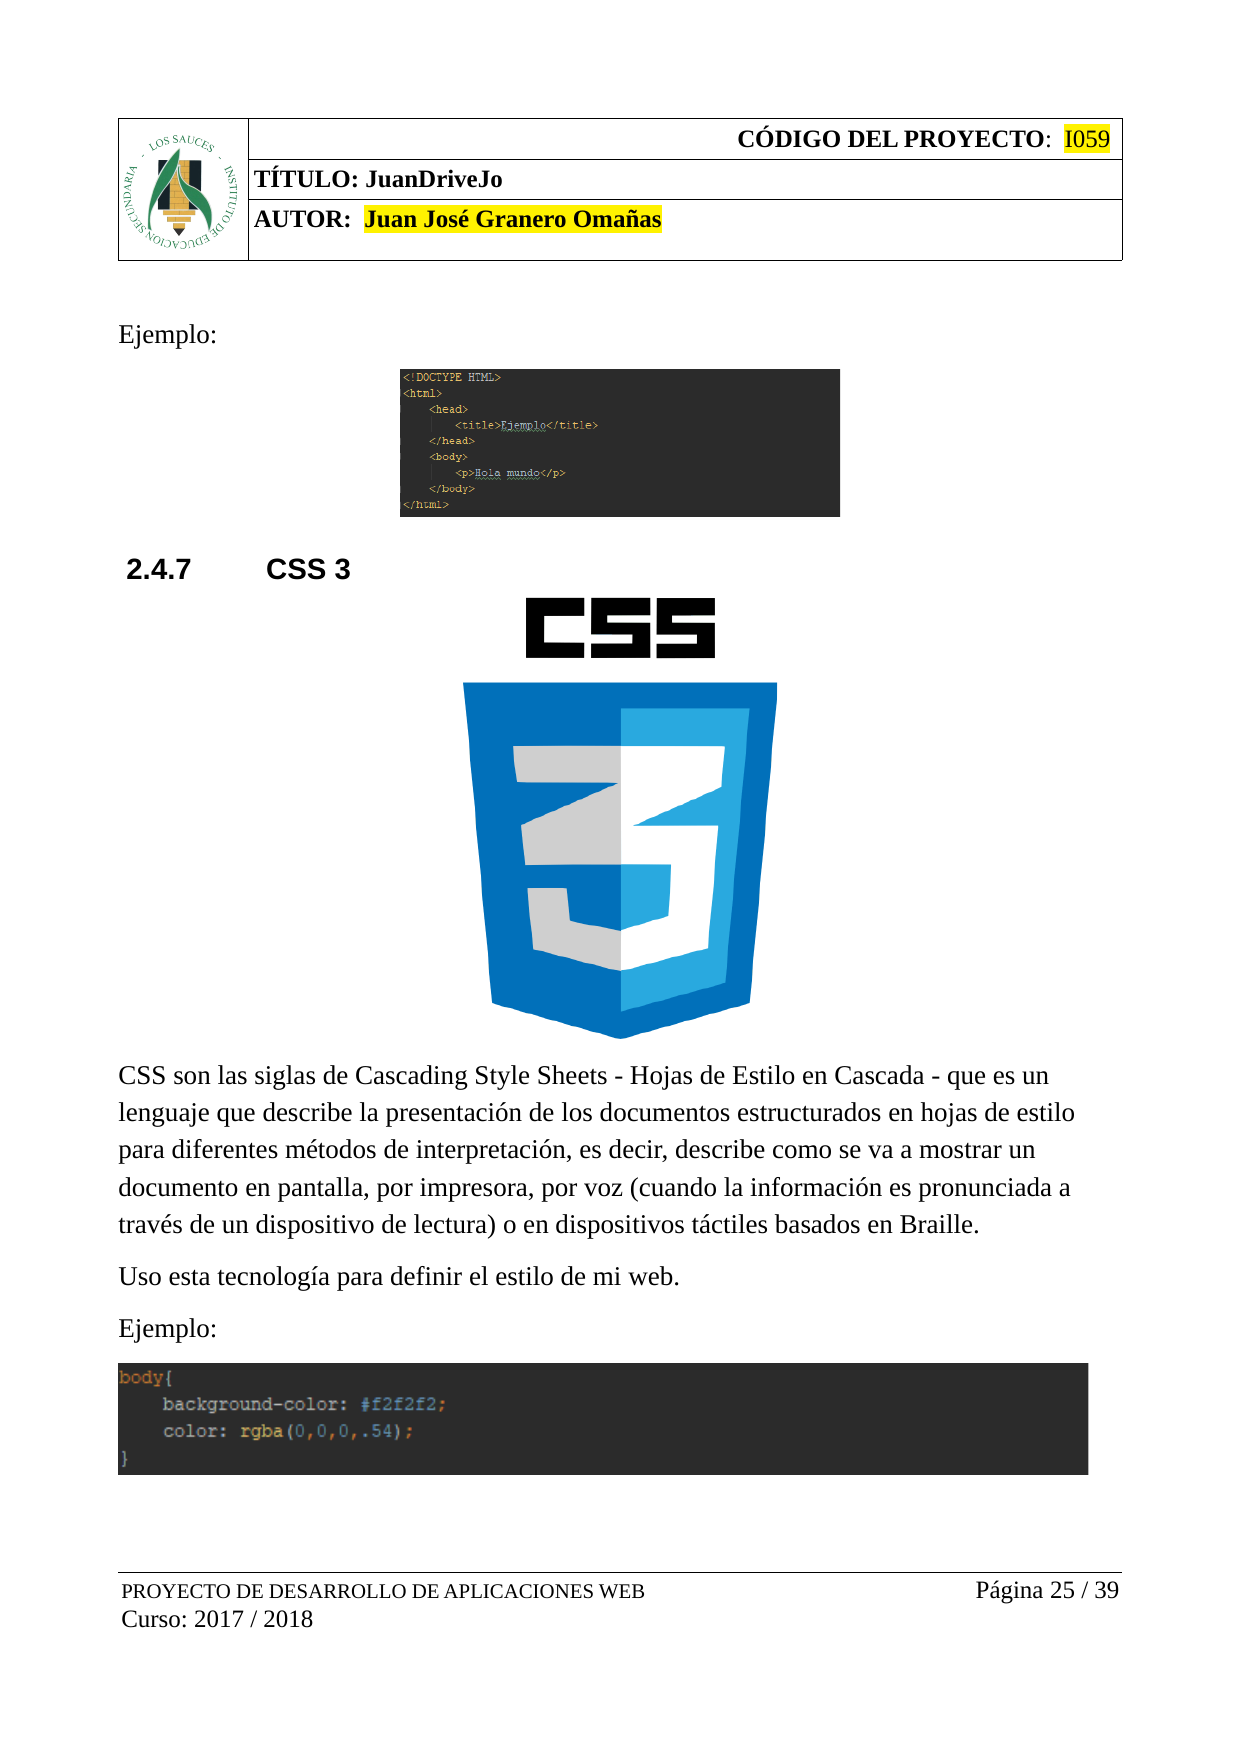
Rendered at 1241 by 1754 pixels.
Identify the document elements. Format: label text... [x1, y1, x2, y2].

text Ejemplo: [118, 1312, 1122, 1343]
picture [118, 1363, 1089, 1475]
picture [463, 597, 778, 1039]
picture [400, 369, 841, 517]
text Ejemplo: [118, 318, 1122, 349]
text CSS son las siglas de Cascading Style Sheets - Hojas de Estilo en Cascada - que es un lenguaje que describe la presentación de los documentos estructurados en hojas de estilo para diferentes métodos de interpretación, es decir, describe como se va a mostrar un documento en pantalla, por impresora, por voz (cuando la información es pronunciada a través de un dispositivo de lectura) o en dispositivos táctiles basados en Braille. [118, 1059, 1122, 1239]
picture [112, 123, 254, 257]
text Uso esta tecnología para definir el estilo de mi web. [118, 1260, 1122, 1291]
subtitle CSS 3 [118, 552, 1122, 585]
